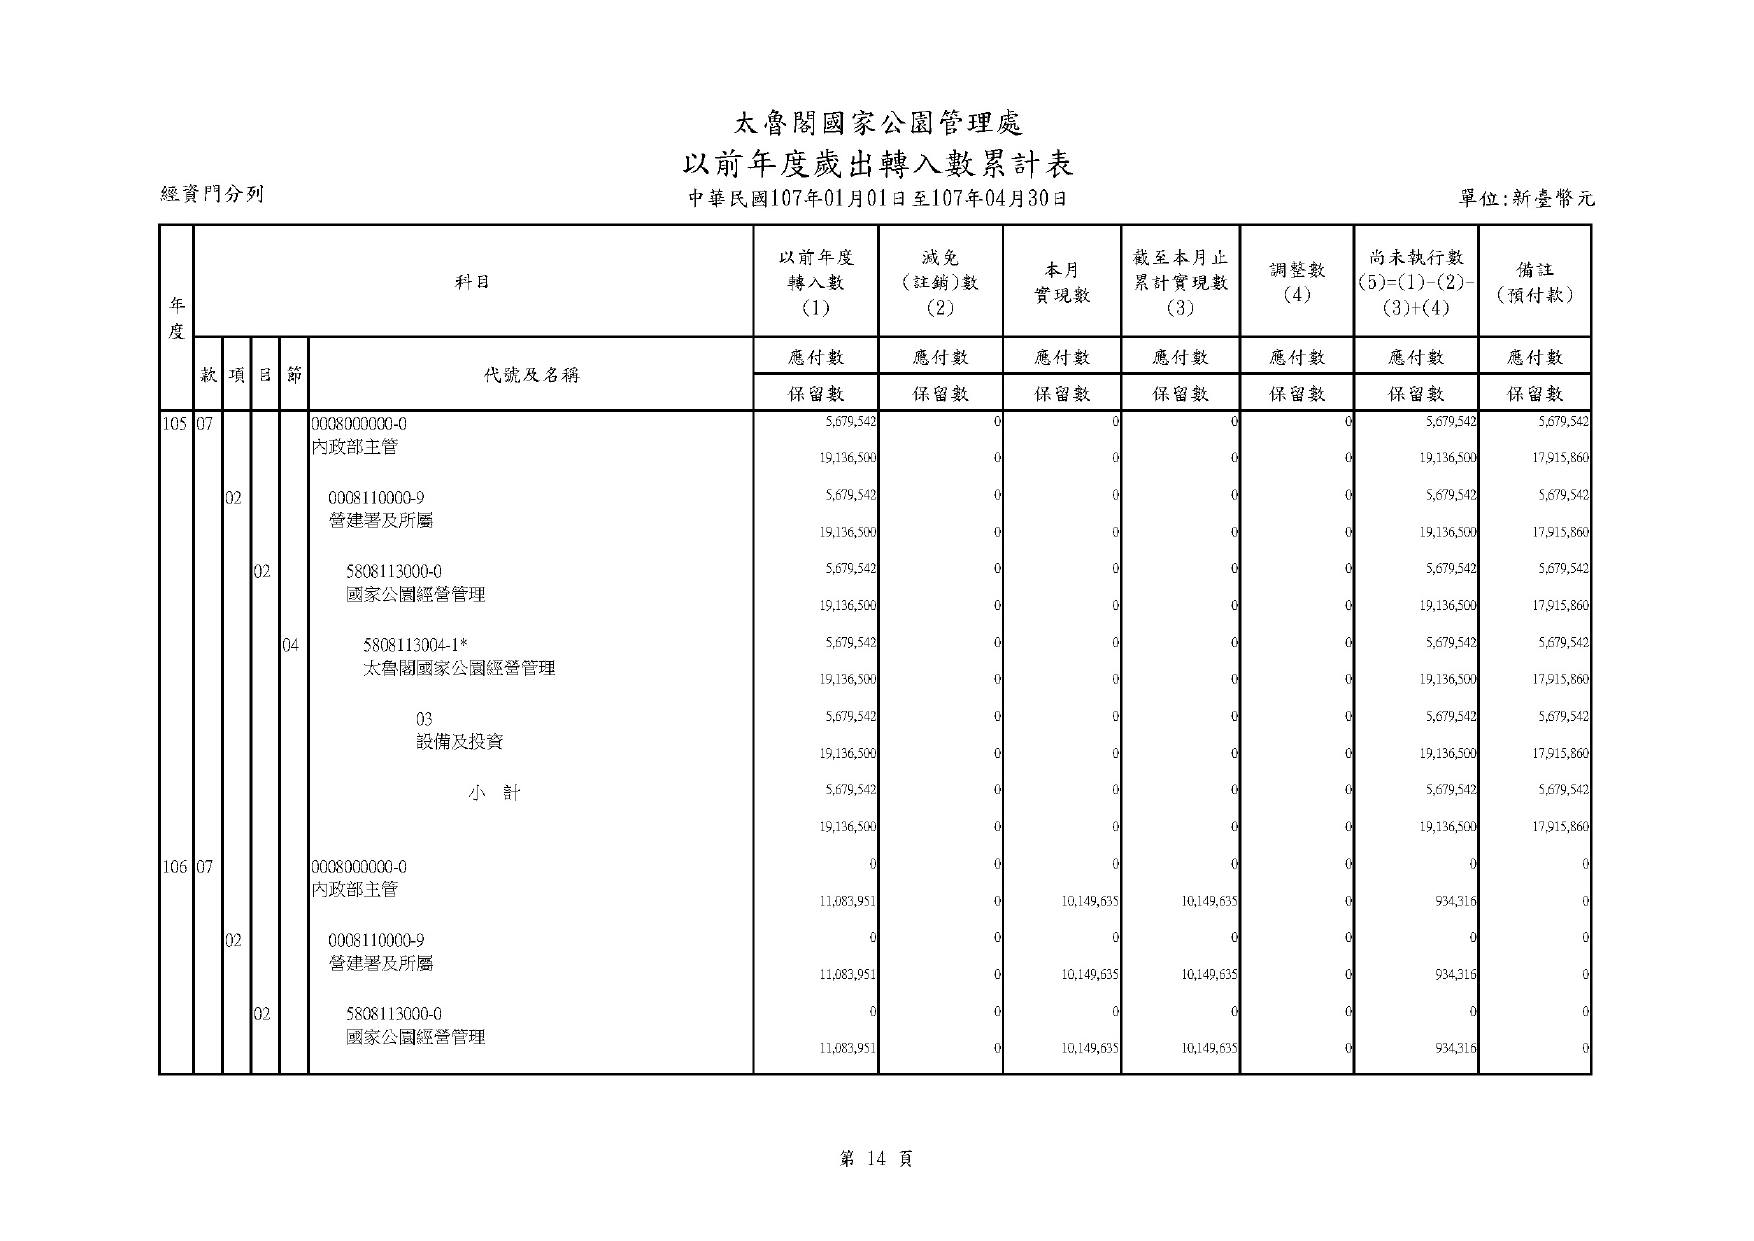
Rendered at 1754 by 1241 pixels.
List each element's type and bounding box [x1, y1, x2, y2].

picture [59, 59, 1695, 1216]
